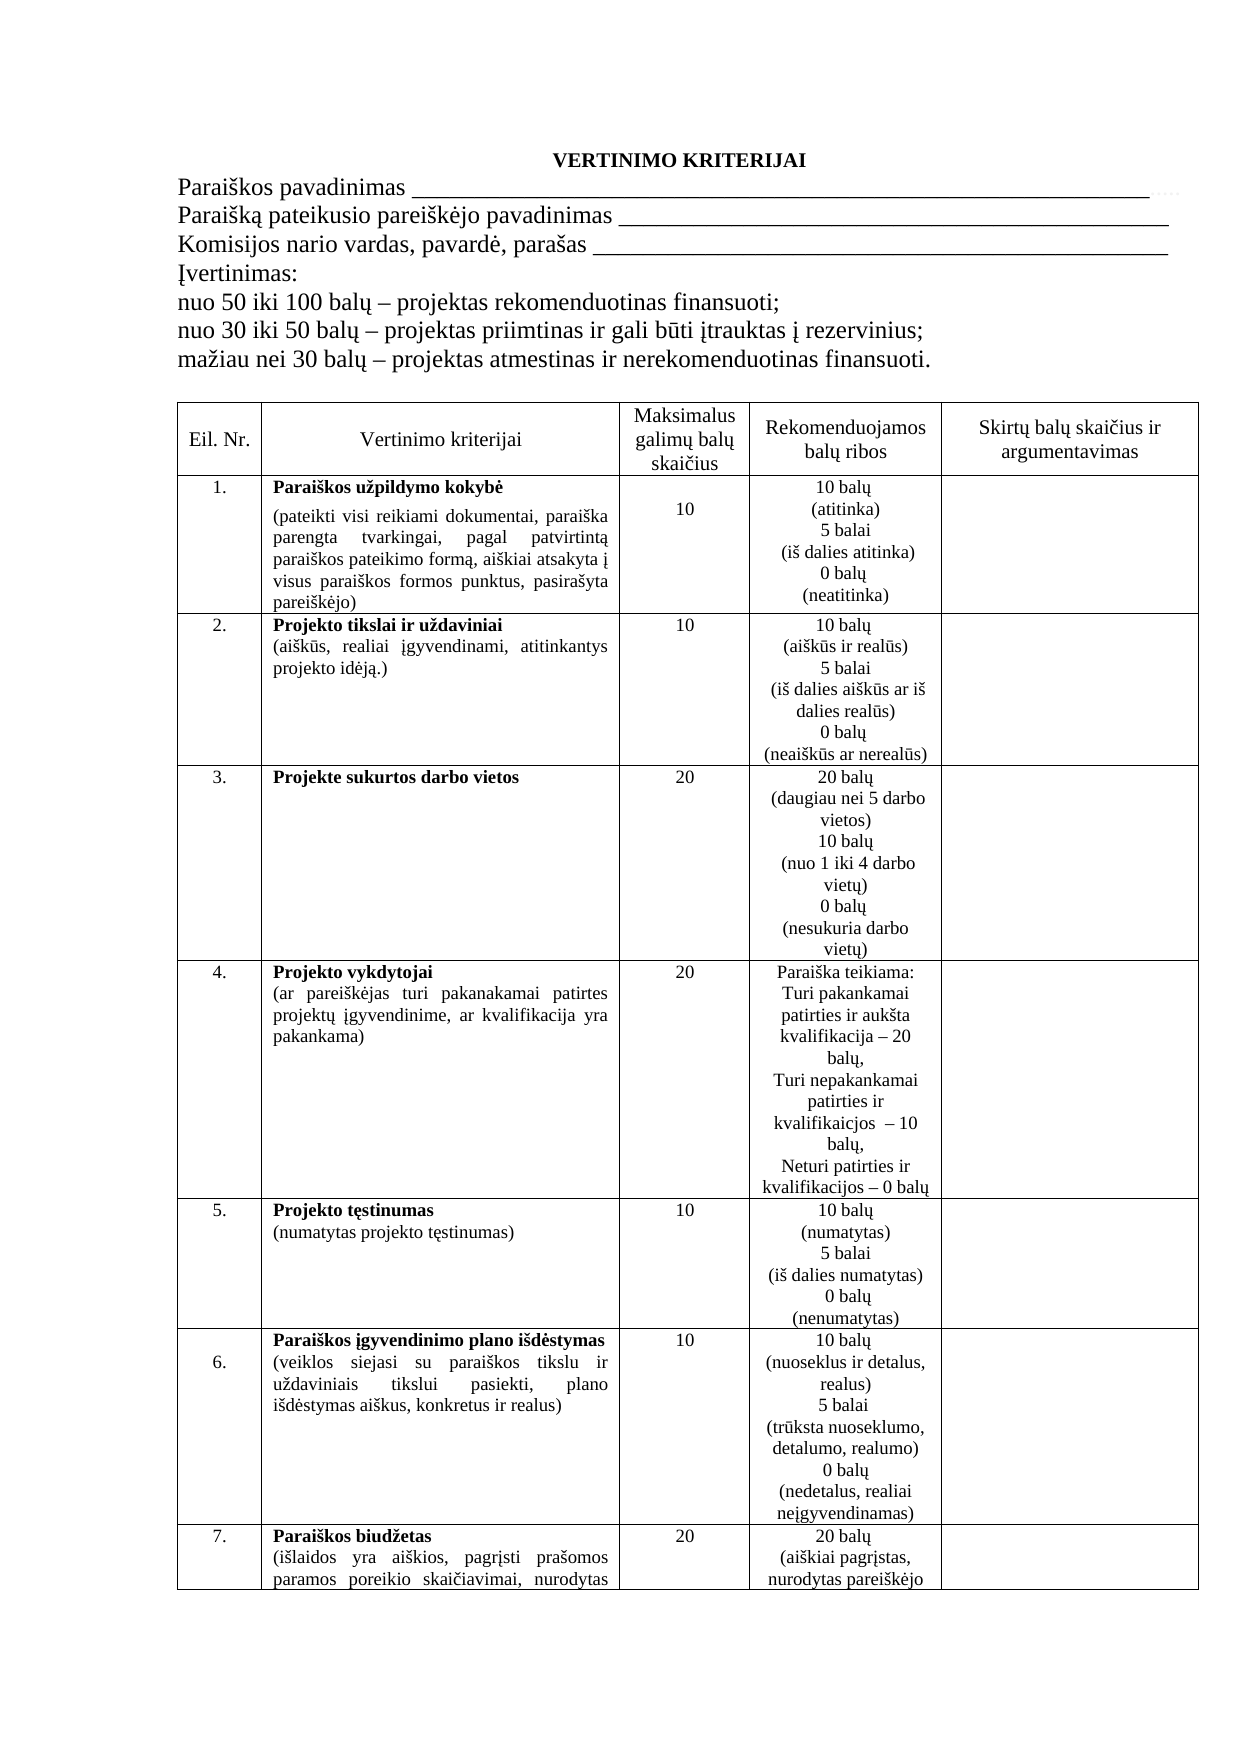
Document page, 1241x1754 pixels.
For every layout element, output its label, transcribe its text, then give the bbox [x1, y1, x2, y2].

table_cell 7. [178, 1525, 261, 1589]
table_cell 20 balų (daugiau nei 5 darbo vietos) 10 balų (nuo 1 iki 4 darbo vietų) 0 balų (nesukuria darbo vietų) [750, 766, 941, 960]
table_cell 1. [178, 476, 261, 613]
table_cell [942, 766, 1198, 960]
table_cell Projekto vykdytojai (ar pareiškėjas turi pakanakamai patirtes projektų įgyvendinime, ar kvalifikacija yra pakankama) [262, 961, 619, 1198]
text VERTINIMO KRITERIJAI [177, 148, 1181, 172]
table_cell 10 [620, 1199, 749, 1328]
table_cell 10 balų (nuoseklus ir detalus, realus) 5 balai (trūksta nuoseklumo, detalumo, realumo) 0 balų (nedetalus, realiai neįgyvendinamas) [750, 1329, 941, 1523]
table_cell 10 balų (numatytas) 5 balai (iš dalies numatytas) 0 balų (nenumatytas) [750, 1199, 941, 1328]
table_header Maksimalus galimų balų skaičius [620, 403, 749, 475]
table_cell [942, 614, 1198, 764]
table_cell 10 [620, 1329, 749, 1523]
table_cell [942, 961, 1198, 1198]
table_cell 3. [178, 766, 261, 960]
table_cell 2. [178, 614, 261, 764]
text Komisijos nario vardas, pavardė, parašas ______________________________________________ [177, 229, 1181, 258]
table_header Skirtų balų skaičius ir argumentavimas [942, 403, 1198, 475]
table_cell Paraiška teikiama: Turi pakankamai patirties ir aukšta kvalifikacija – 20 balų, Turi nepakankamai patirties ir kvalifikaicjos – 10 balų, Neturi patirties ir kvalifikacijos – 0 balų [750, 961, 941, 1198]
text Paraiškos pavadinimas ___________________________________________________________..... [177, 172, 1181, 200]
text nuo 30 iki 50 balų – projektas priimtinas ir gali būti įtrauktas į rezervinius; [177, 315, 1181, 344]
table_cell 20 [620, 766, 749, 960]
table_cell [942, 1329, 1198, 1523]
table_cell 4. [178, 961, 261, 1198]
text Paraišką pateikusio pareiškėjo pavadinimas ____________________________________________ [177, 200, 1181, 229]
table_cell Projekto tęstinumas (numatytas projekto tęstinumas) [262, 1199, 619, 1328]
table_cell Paraiškos įgyvendinimo plano išdėstymas (veiklos siejasi su paraiškos tikslu ir uždaviniais tikslui pasiekti, plano išdėstymas aiškus, konkretus ir realus) [262, 1329, 619, 1523]
table_cell 10 balų (atitinka) 5 balai (iš dalies atitinka) 0 balų (neatitinka) [750, 476, 941, 613]
table_cell 6. [178, 1329, 261, 1523]
table_cell 20 [620, 961, 749, 1198]
table_cell [942, 476, 1198, 613]
text Įvertinimas: [177, 258, 1181, 287]
table_cell 10 balų (aiškūs ir realūs) 5 balai (iš dalies aiškūs ar iš dalies realūs) 0 balų (neaiškūs ar nerealūs) [750, 614, 941, 764]
table_cell [942, 1525, 1198, 1589]
table_cell 20 balų (aiškiai pagrįstas, nurodytas pareiškėjo [750, 1525, 941, 1589]
table_cell 5. [178, 1199, 261, 1328]
table_cell 10 [620, 476, 749, 613]
table_cell Paraiškos biudžetas (išlaidos yra aiškios, pagrįsti prašomos paramos poreikio skaičiavimai, nurodytas [262, 1525, 619, 1589]
table_cell 10 [620, 614, 749, 764]
table_cell [942, 1199, 1198, 1328]
text mažiau nei 30 balų – projektas atmestinas ir nerekomenduotinas finansuoti. [177, 344, 1181, 373]
table_cell Paraiškos užpildymo kokybė (pateikti visi reikiami dokumentai, paraiška parengta tvarkingai, pagal patvirtintą paraiškos pateikimo formą, aiškiai atsakyta į visus paraiškos formos punktus, pasirašyta pareiškėjo) [262, 476, 619, 613]
table_header Rekomenduojamos balų ribos [750, 403, 941, 475]
table_header Eil. Nr. [178, 403, 261, 475]
table_cell 20 [620, 1525, 749, 1589]
table_cell Projekte sukurtos darbo vietos [262, 766, 619, 960]
table_cell Projekto tikslai ir uždaviniai (aiškūs, realiai įgyvendinami, atitinkantys projekto idėją.) [262, 614, 619, 764]
text nuo 50 iki 100 balų – projektas rekomenduotinas finansuoti; [177, 287, 1181, 315]
table_header Vertinimo kriterijai [262, 403, 619, 475]
